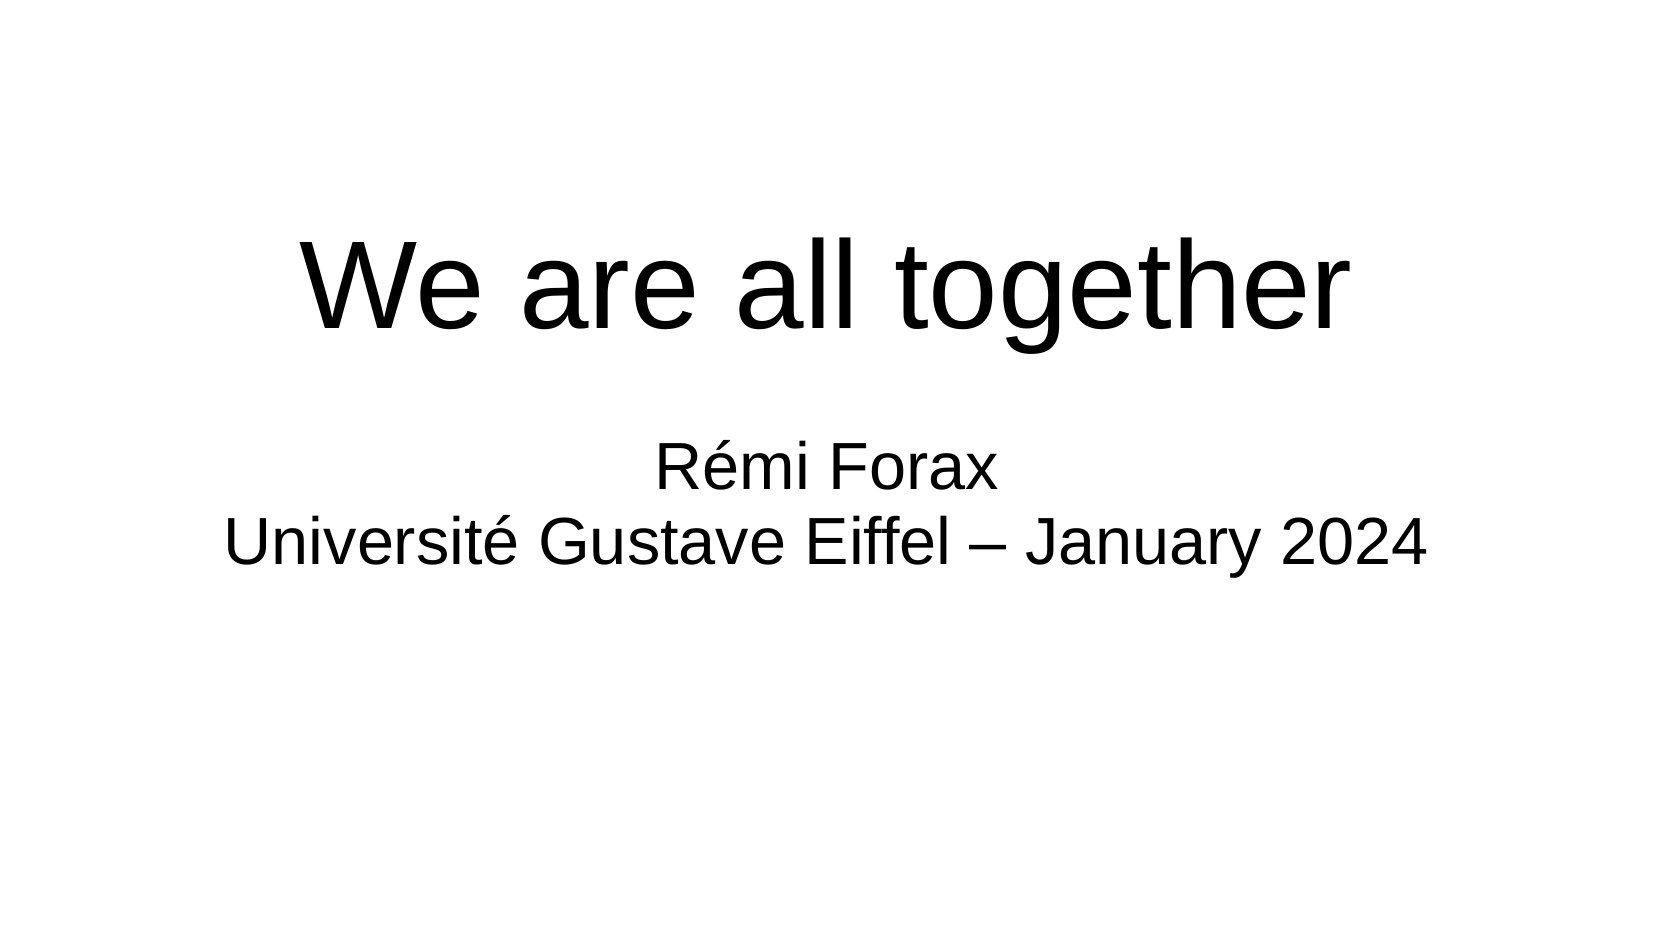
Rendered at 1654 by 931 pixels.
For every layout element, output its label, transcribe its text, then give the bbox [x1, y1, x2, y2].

subtitle We are all together Rémi Forax Université Gustave Eiffel – January 2024 [82, 37, 1571, 757]
